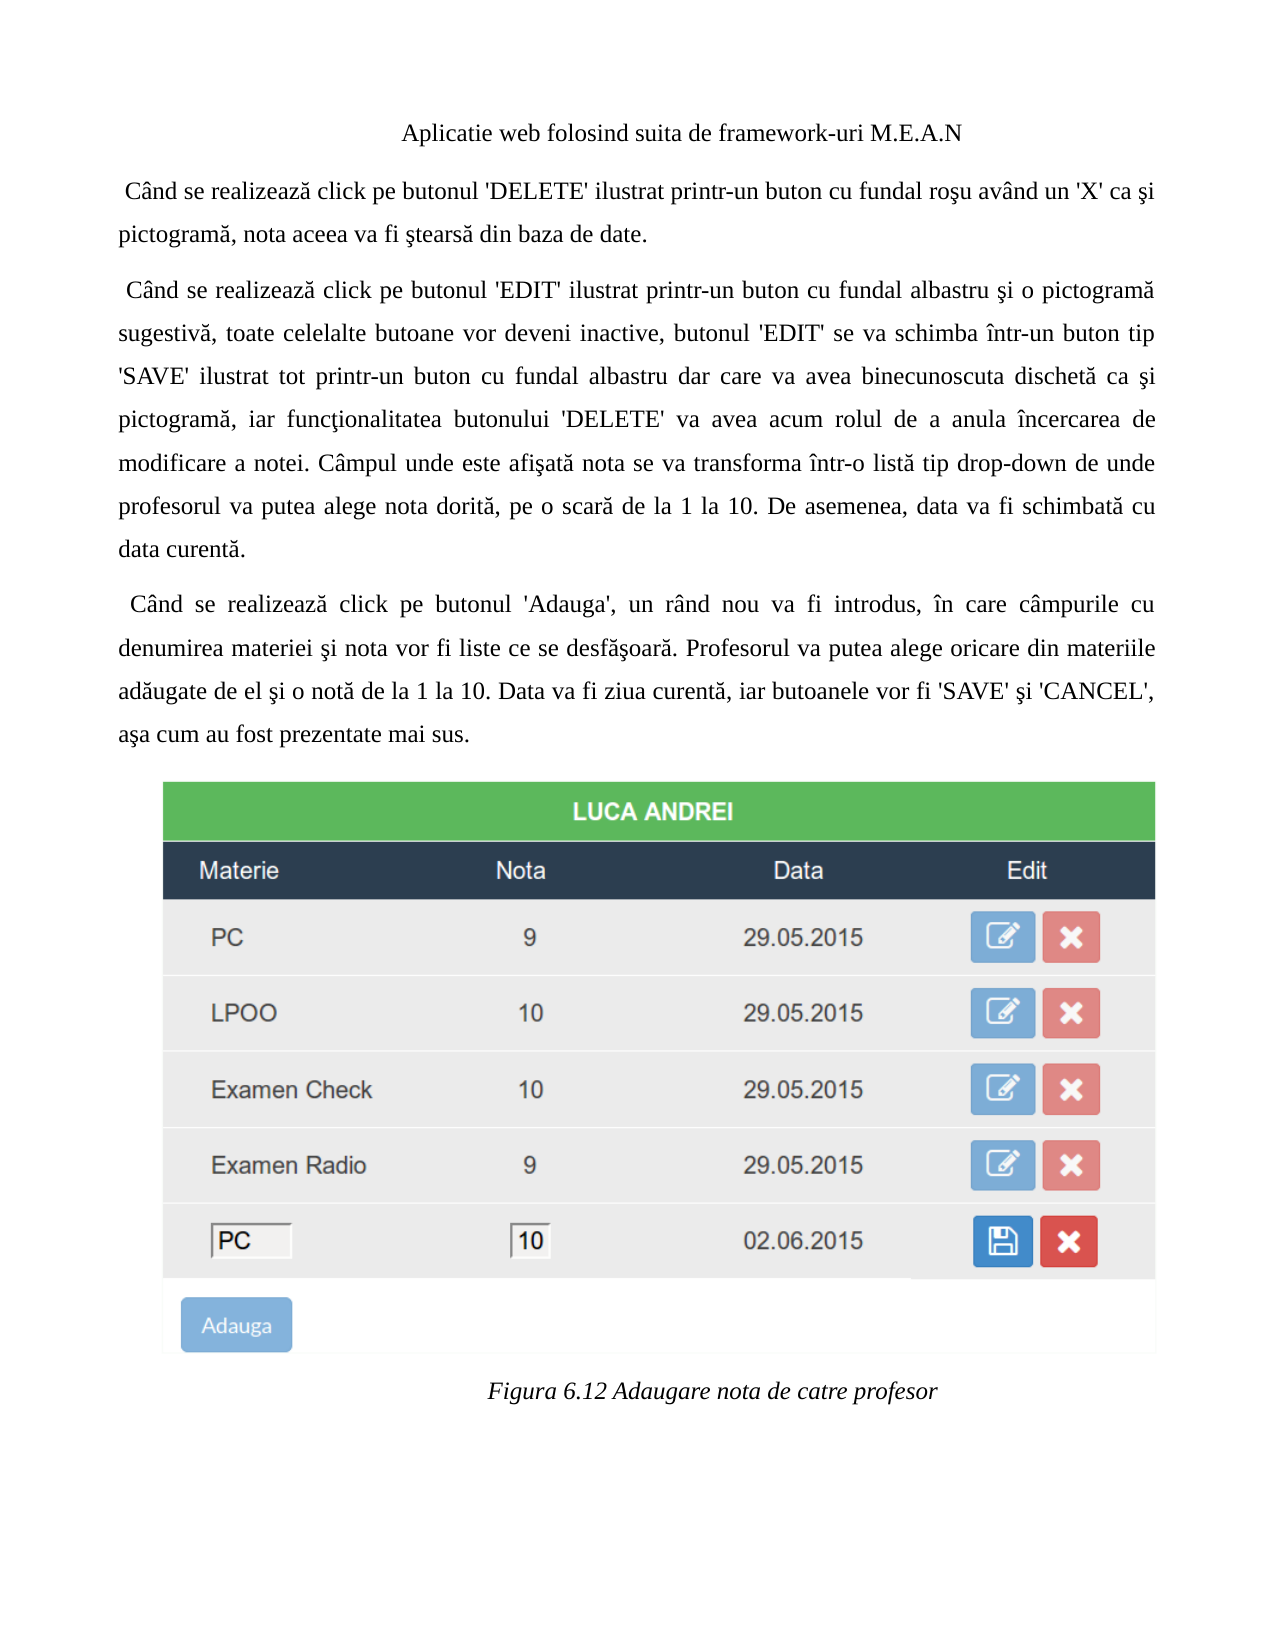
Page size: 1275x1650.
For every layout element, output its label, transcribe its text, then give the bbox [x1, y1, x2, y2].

text Când se realizează click pe butonul 'EDIT' ilustrat printr-un buton cu fundal albastru şi o pictogramă sugestivă, toate celelalte butoane vor deveni inactive, butonul 'EDIT' se va schimba într-un buton tip 'SAVE' ilustrat tot printr-un buton cu fundal albastru dar care va avea binecunoscuta dischetă ca şi pictogramă, iar funcţionalitatea butonului 'DELETE' va avea acum rolul de a anula încercarea de modificare a notei. Câmpul unde este afişată nota se va transforma într-o listă tip drop-down de unde profesorul va putea alege nota dorită, pe o scară de la 1 la 10. De asemenea, data va fi schimbată cu data curentă. [118, 275, 1157, 563]
text Figura 6.12 Adaugare nota de catre profesor [118, 1362, 1157, 1404]
picture [138, 771, 1178, 1362]
text Când se realizează click pe butonul 'Adauga', un rând nou va fi introdus, în care câmpurile cu denumirea materiei şi nota vor fi liste ce se desfăşoară. Profesorul va putea alege oricare din materiile adăugate de el şi o notă de la 1 la 10. Data va fi ziua curentă, iar butoanele vor fi 'SAVE' şi 'CANCEL', aşa cum au fost prezentate mai sus. [118, 589, 1157, 748]
text Când se realizează click pe butonul 'DELETE' ilustrat printr-un buton cu fundal roşu având un 'X' ca şi pictogramă, nota aceea va fi ştearsă din baza de date. [118, 176, 1157, 248]
